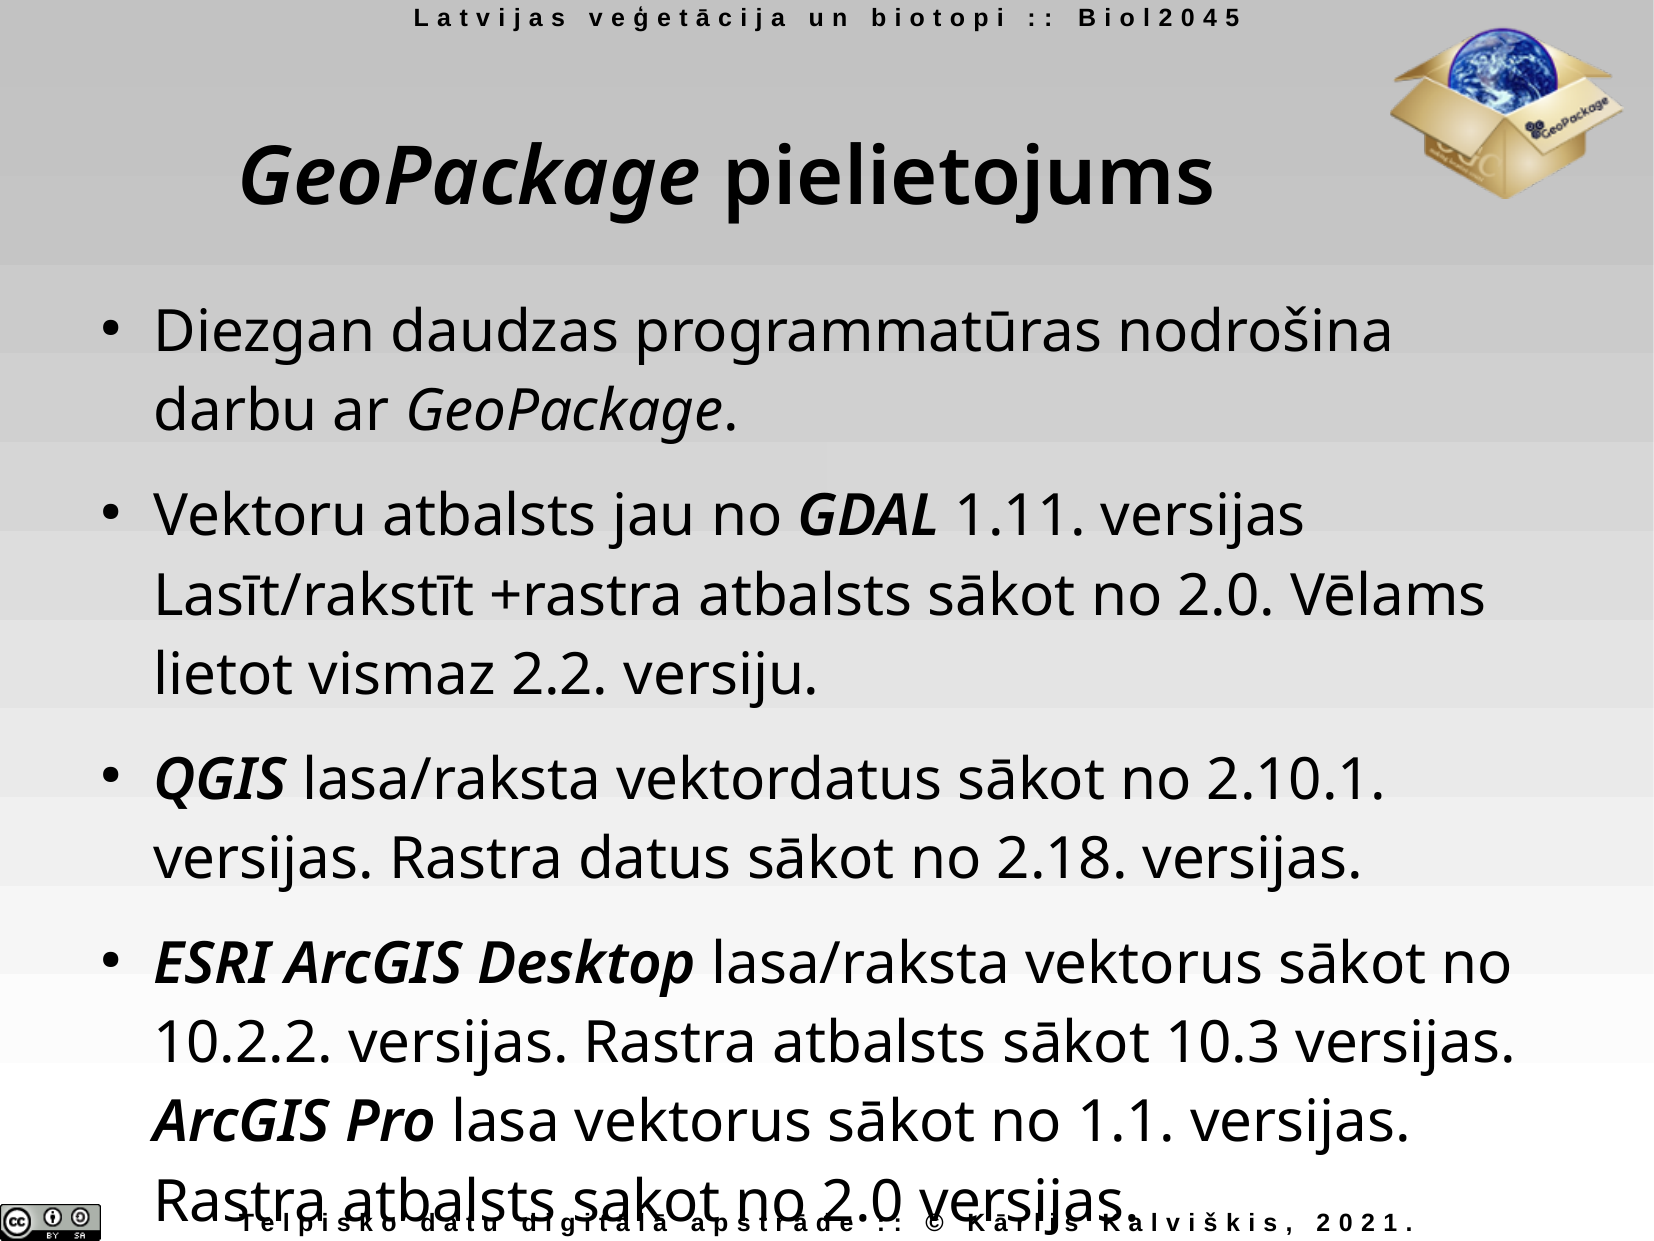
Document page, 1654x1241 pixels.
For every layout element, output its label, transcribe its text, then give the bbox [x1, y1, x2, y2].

picture [0, 0, 1654, 1241]
title GeoPackage pielietojums [29, 49, 1412, 296]
list Diezgan daudzas programmatūras nodrošina darbu ar GeoPackage. Vektoru atbalsts jau no GDAL 1.11. versijas Lasīt/rakstīt +rastra atbalsts sākot no 2.0. Vēlams lietot vismaz 2.2. versiju. QGIS lasa/raksta vektordatus sākot no 2.10.1. versijas. Rastra datus sākot no 2.18. versijas. ESRI ArcGIS Desktop lasa/raksta vektorus sākot no 10.2.2. versijas. Rastra atbalsts sākot 10.3 versijas. ArcGIS Pro lasa vektorus sākot no 1.1. versijas. Rastra atbalsts sakot no 2.0 versijas. [82, 289, 1571, 1160]
